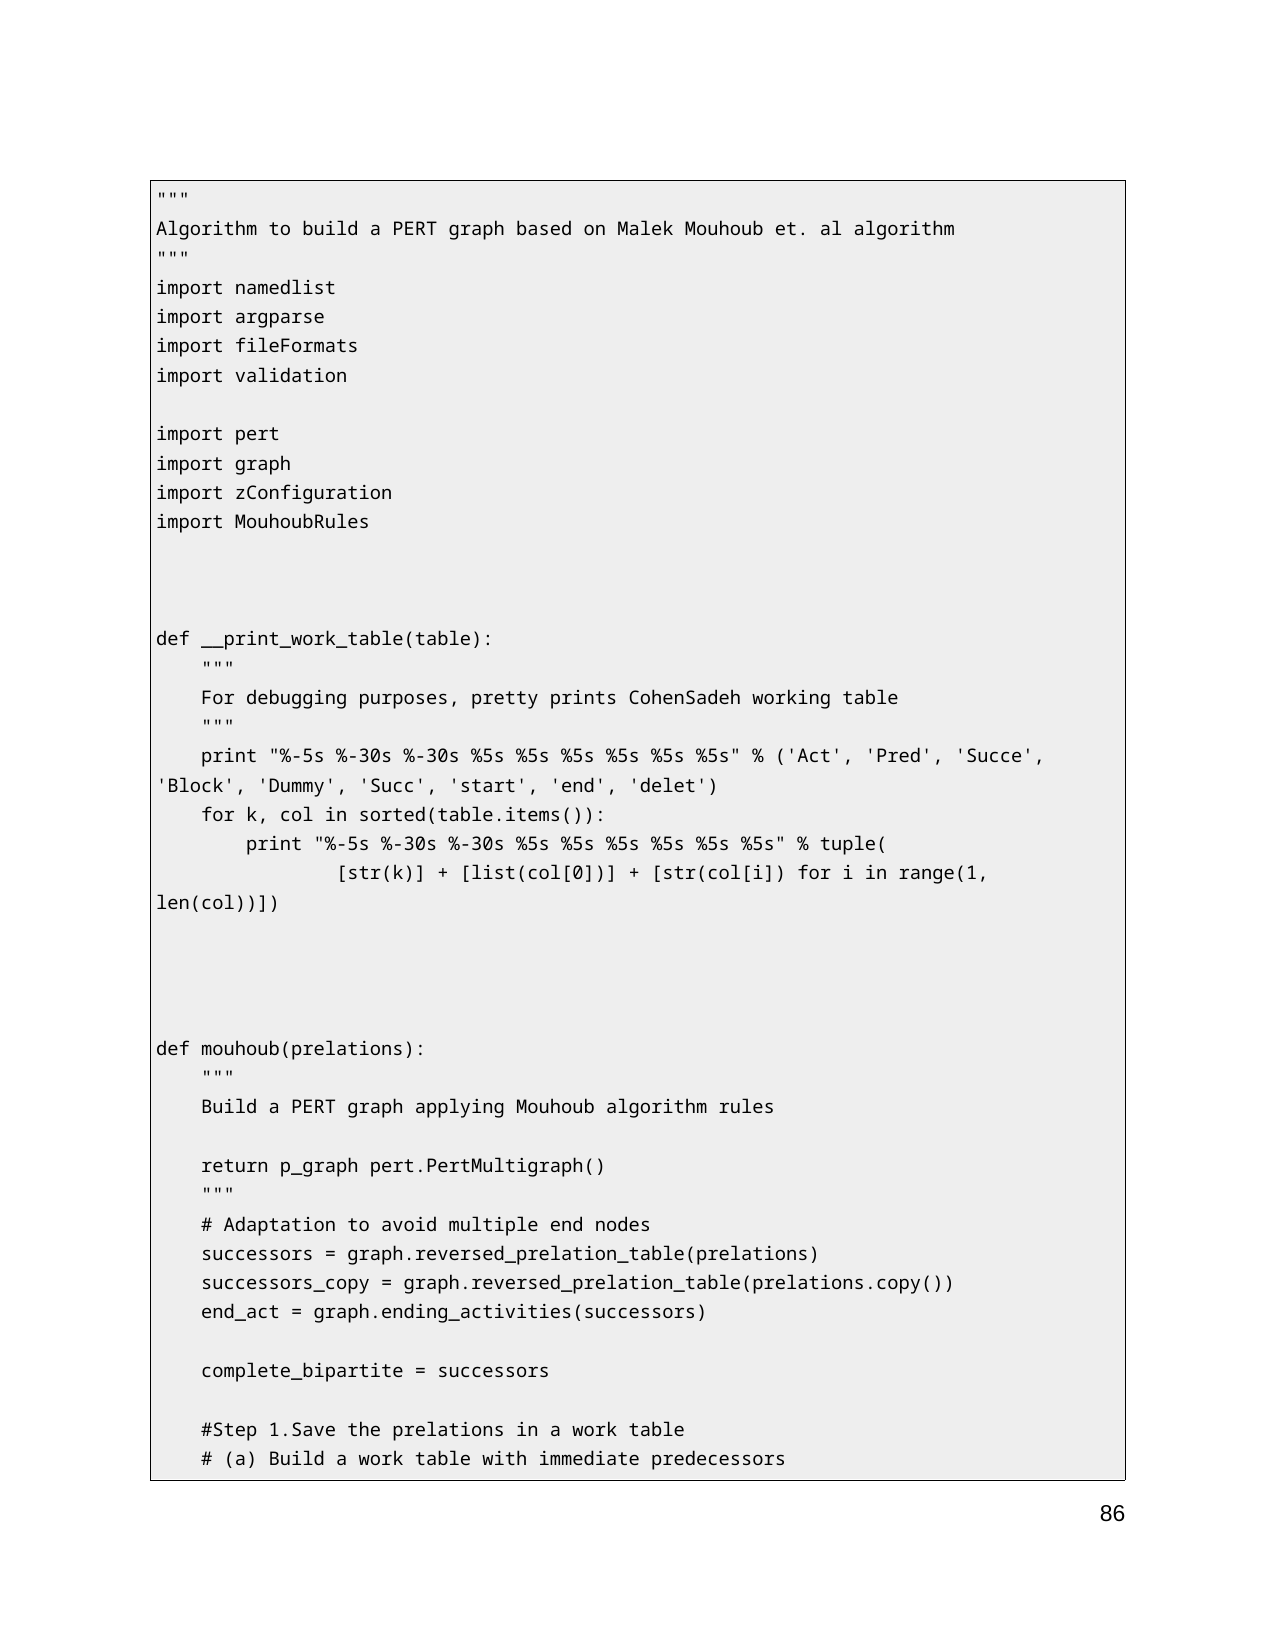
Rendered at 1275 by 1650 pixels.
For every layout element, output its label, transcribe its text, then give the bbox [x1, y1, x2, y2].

table_header """ Algorithm to build a PERT graph based on Malek Mouhoub et. al algorithm """ import namedlist import argparse import fileFormats import validation import pert import graph import zConfiguration import MouhoubRules def __print_work_table(table): """ For debugging purposes, pretty prints CohenSadeh working table """ print "%-5s %-30s %-30s %5s %5s %5s %5s %5s %5s" % ('Act', 'Pred', 'Succe', 'Block', 'Dummy', 'Succ', 'start', 'end', 'delet') for k, col in sorted(table.items()): print "%-5s %-30s %-30s %5s %5s %5s %5s %5s %5s" % tuple( [str(k)] + [list(col[0])] + [str(col[i]) for i in range(1, len(col))]) def mouhoub(prelations): """ Build a PERT graph applying Mouhoub algorithm rules return p_graph pert.PertMultigraph() """ # Adaptation to avoid multiple end nodes successors = graph.reversed_prelation_table(prelations) successors_copy = graph.reversed_prelation_table(prelations.copy()) end_act = graph.ending_activities(successors) complete_bipartite = successors #Step 1.Save the prelations in a work table # (a) Build a work table with immediate predecessors [151, 181, 1125, 1479]
